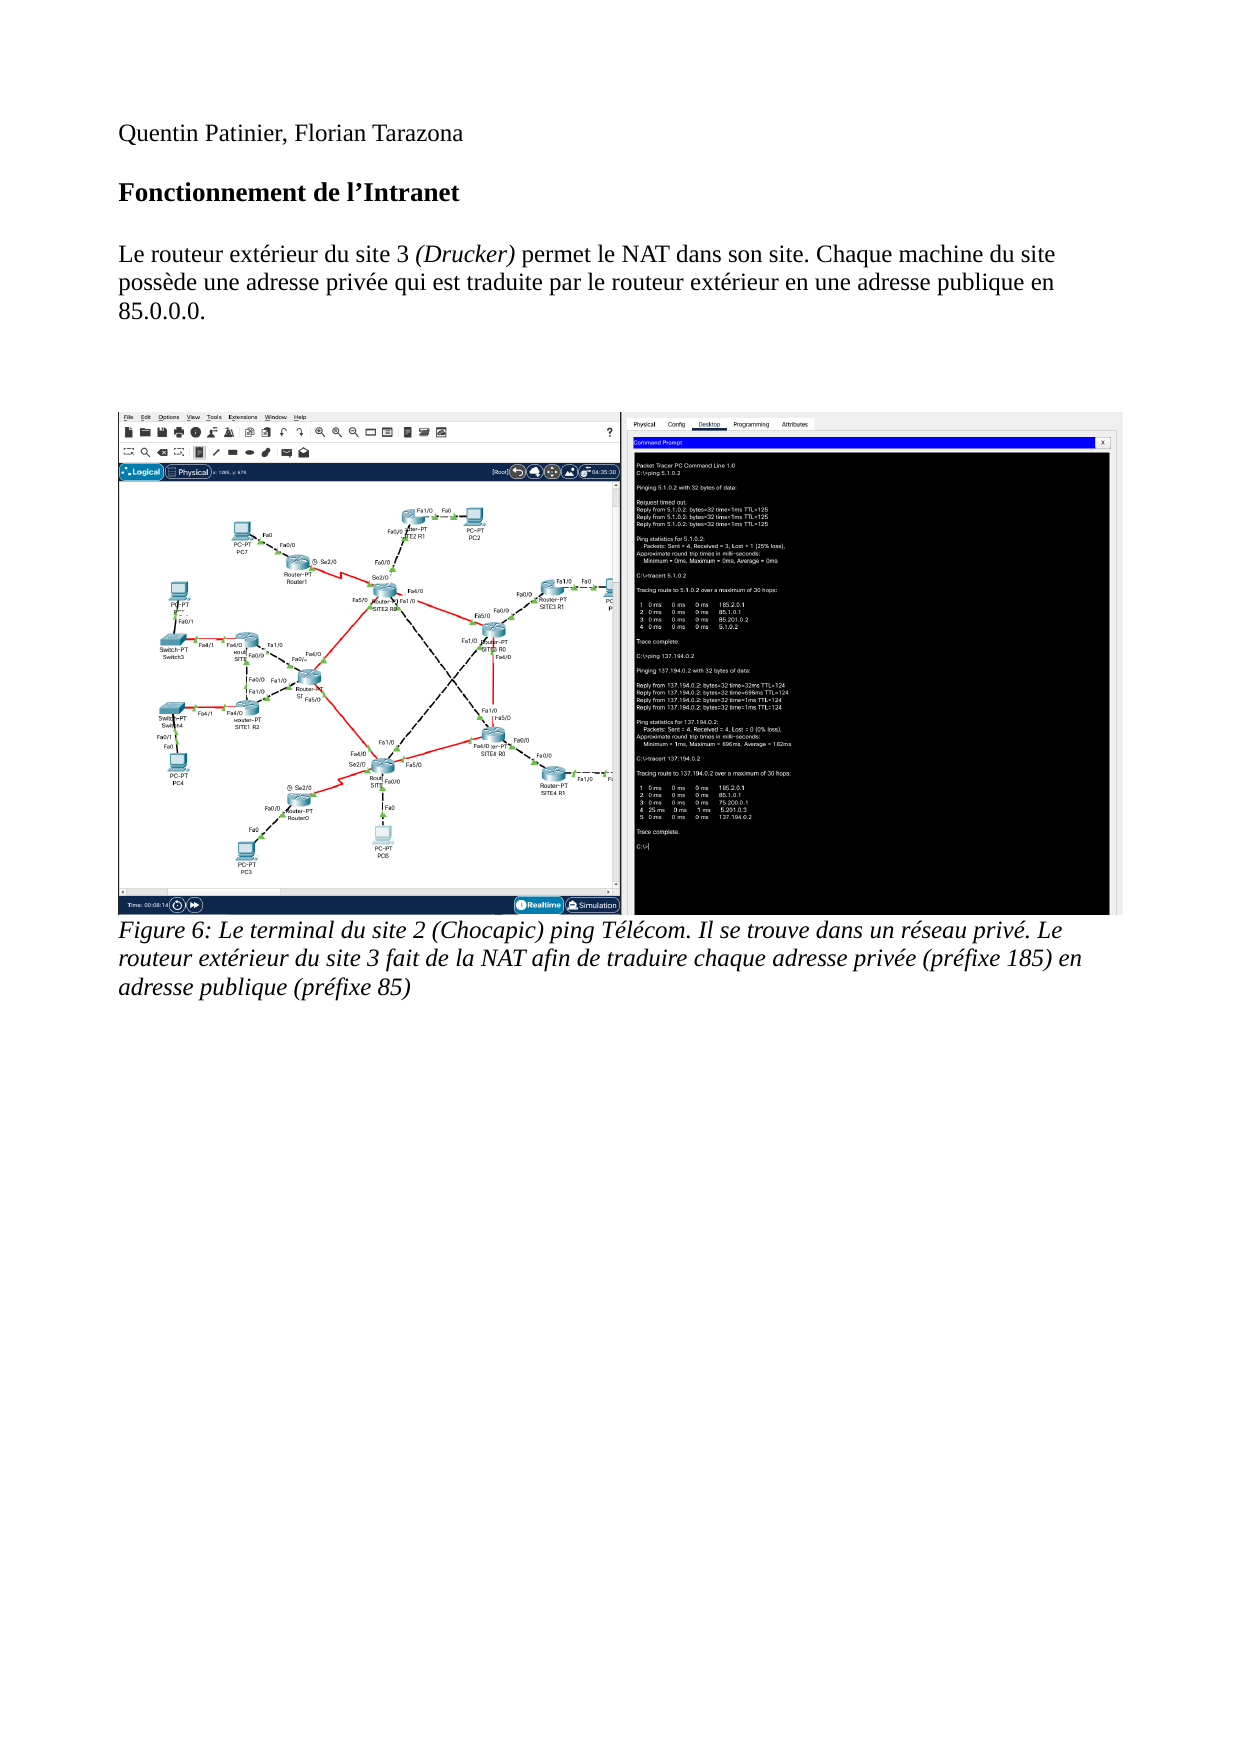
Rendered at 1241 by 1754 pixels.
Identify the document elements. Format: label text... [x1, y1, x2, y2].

text Figure 6: Le terminal du site 2 (Chocapic) ping Télécom. Il se trouve dans un réseau privé. Le routeur extérieur du site 3 fait de la NAT afin de traduire chaque adresse privée (préfixe 185) en adresse publique (préfixe 85) [118, 915, 1122, 1001]
picture [118, 412, 1123, 915]
text [118, 400, 1122, 412]
picture [517, 901, 532, 909]
text Fonctionnement de l’Intranet [118, 176, 1122, 207]
text Le routeur extérieur du site 3 (Drucker) permet le NAT dans son site. Chaque machine du site possède une adresse privée qui est traduite par le routeur extérieur en une adresse publique en 85.0.0.0. [118, 239, 1122, 325]
